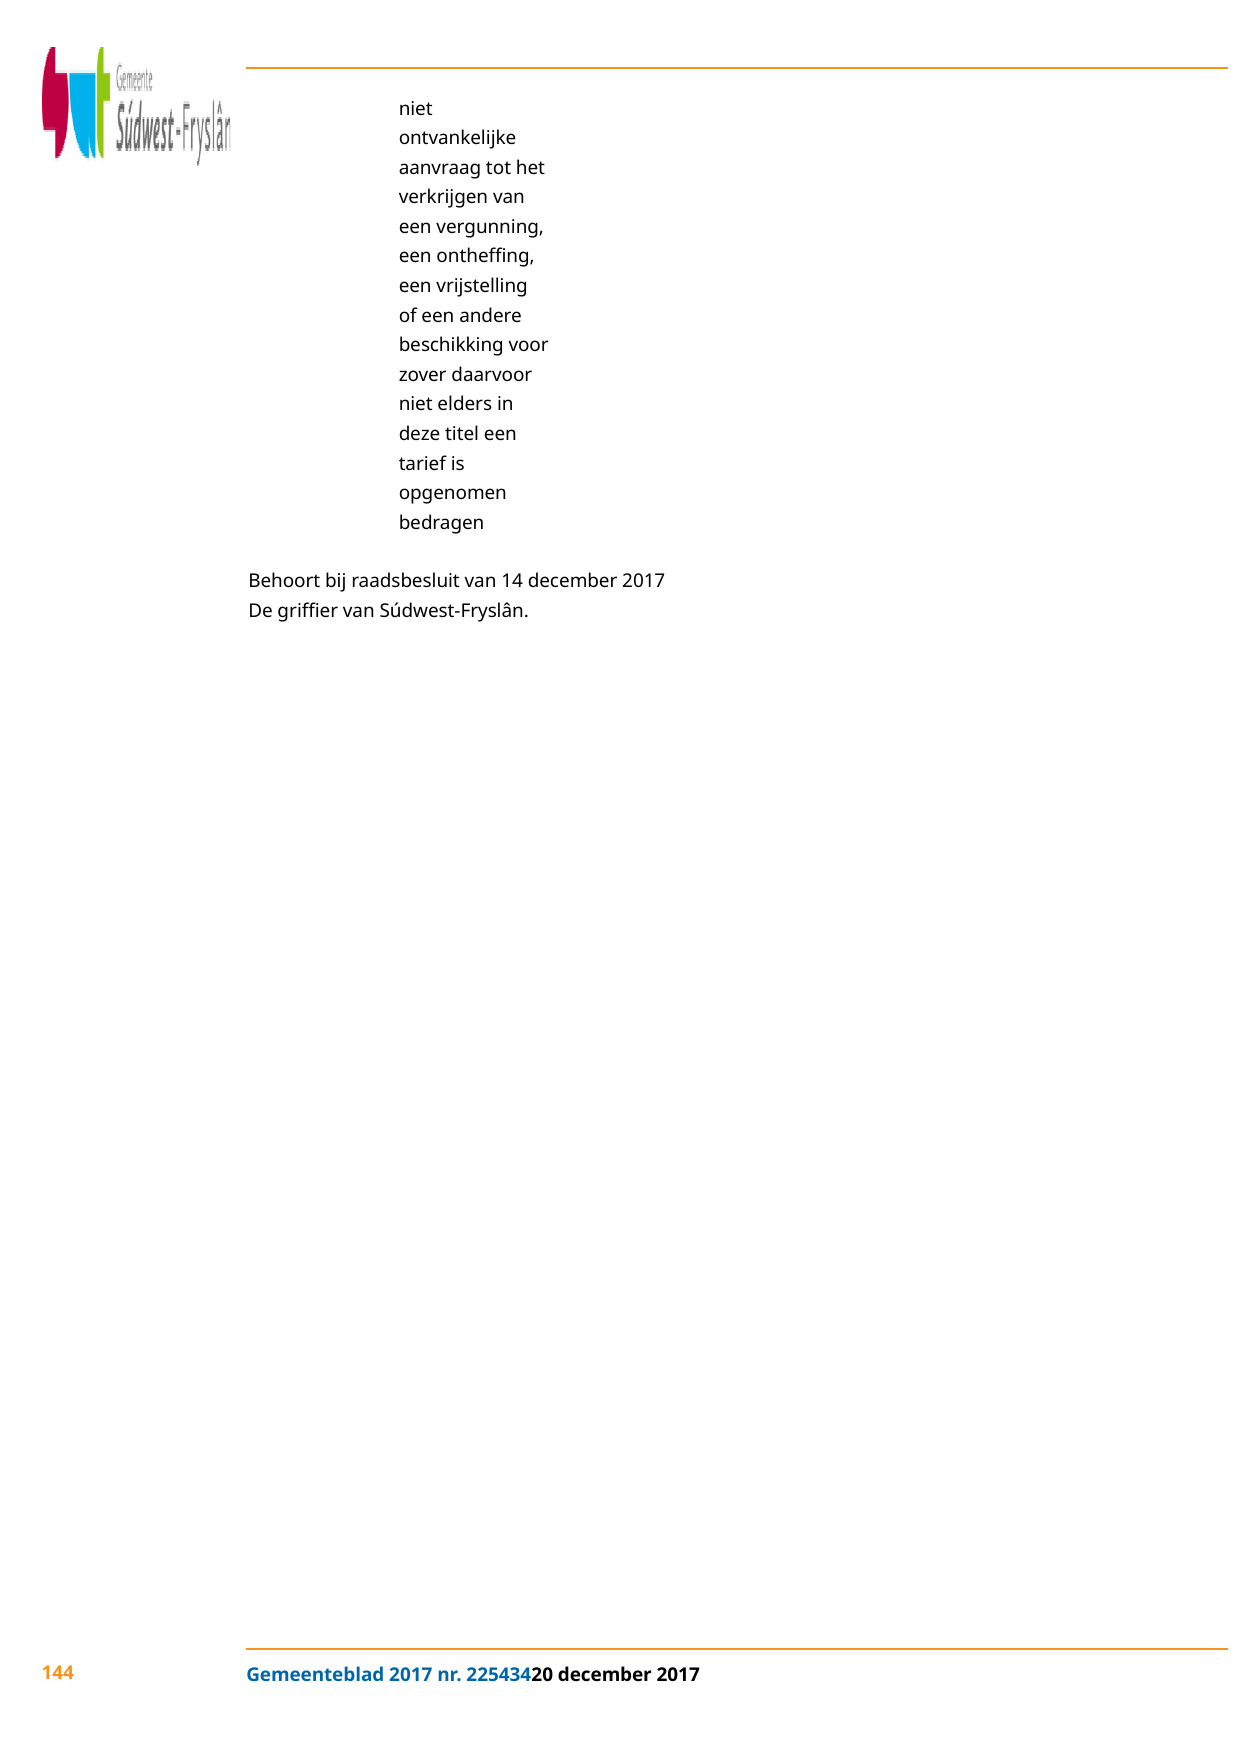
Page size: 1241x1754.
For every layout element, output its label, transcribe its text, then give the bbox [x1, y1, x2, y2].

table_cell [248, 95, 398, 535]
text Behoort bij raadsbesluit van 14 december 2017 [248, 567, 1152, 593]
text De griffier van Súdwest-Fryslân. [248, 597, 1152, 623]
picture [41, 47, 231, 172]
table_cell niet ontvankelijke aanvraag tot het verkrijgen van een vergunning, een ontheffing, een vrijstelling of een andere beschikking voor zover daarvoor niet elders in deze titel een tarief is opgenomen bedragen [399, 95, 549, 535]
table_cell [549, 95, 700, 535]
